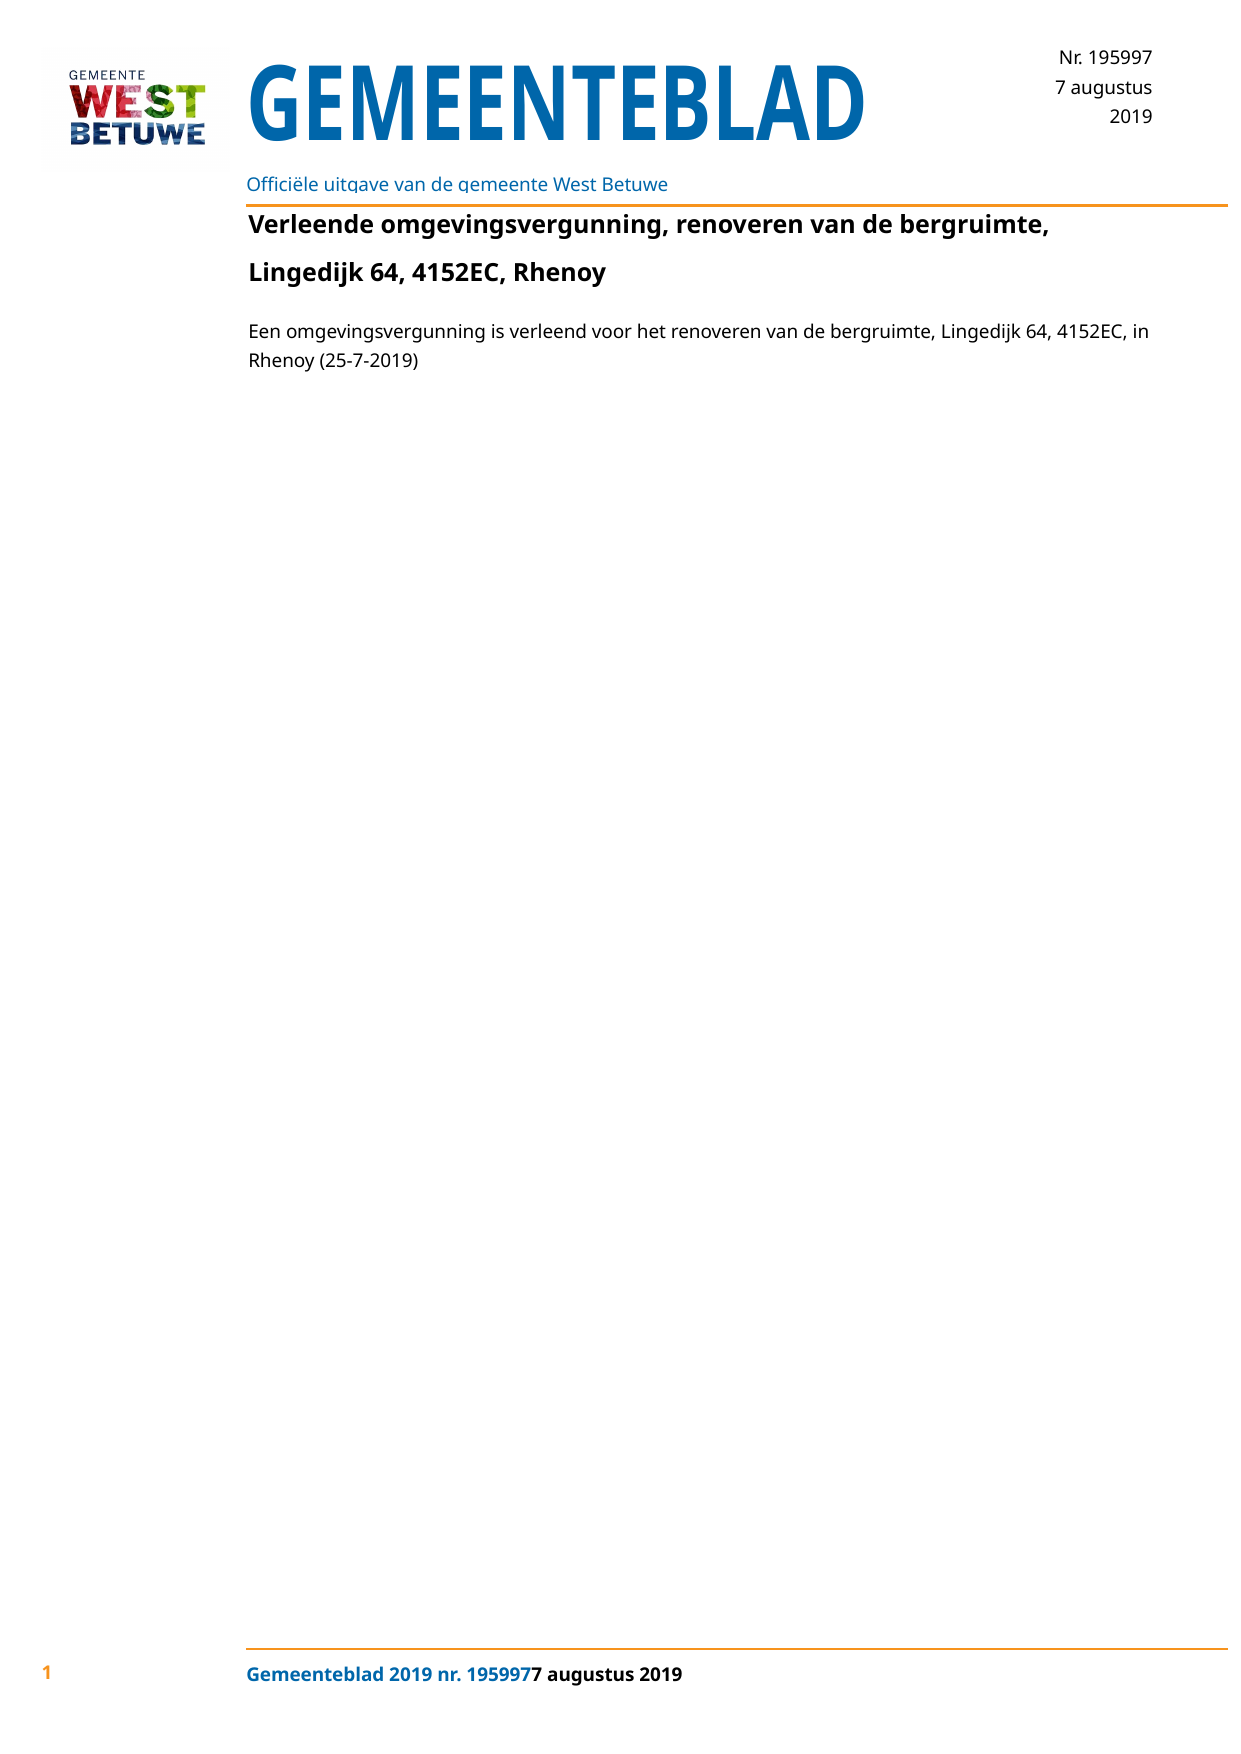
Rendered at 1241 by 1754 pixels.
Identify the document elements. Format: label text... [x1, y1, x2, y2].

picture [41, 47, 231, 172]
text Een omgevingsvergunning is verleend voor het renoveren van de bergruimte, Lingedijk 64, 4152EC, in Rhenoy (25-7-2019) [248, 318, 1152, 373]
text Verleende omgevingsvergunning, renoveren van de bergruimte, Lingedijk 64, 4152EC, Rhenoy [248, 207, 1152, 288]
